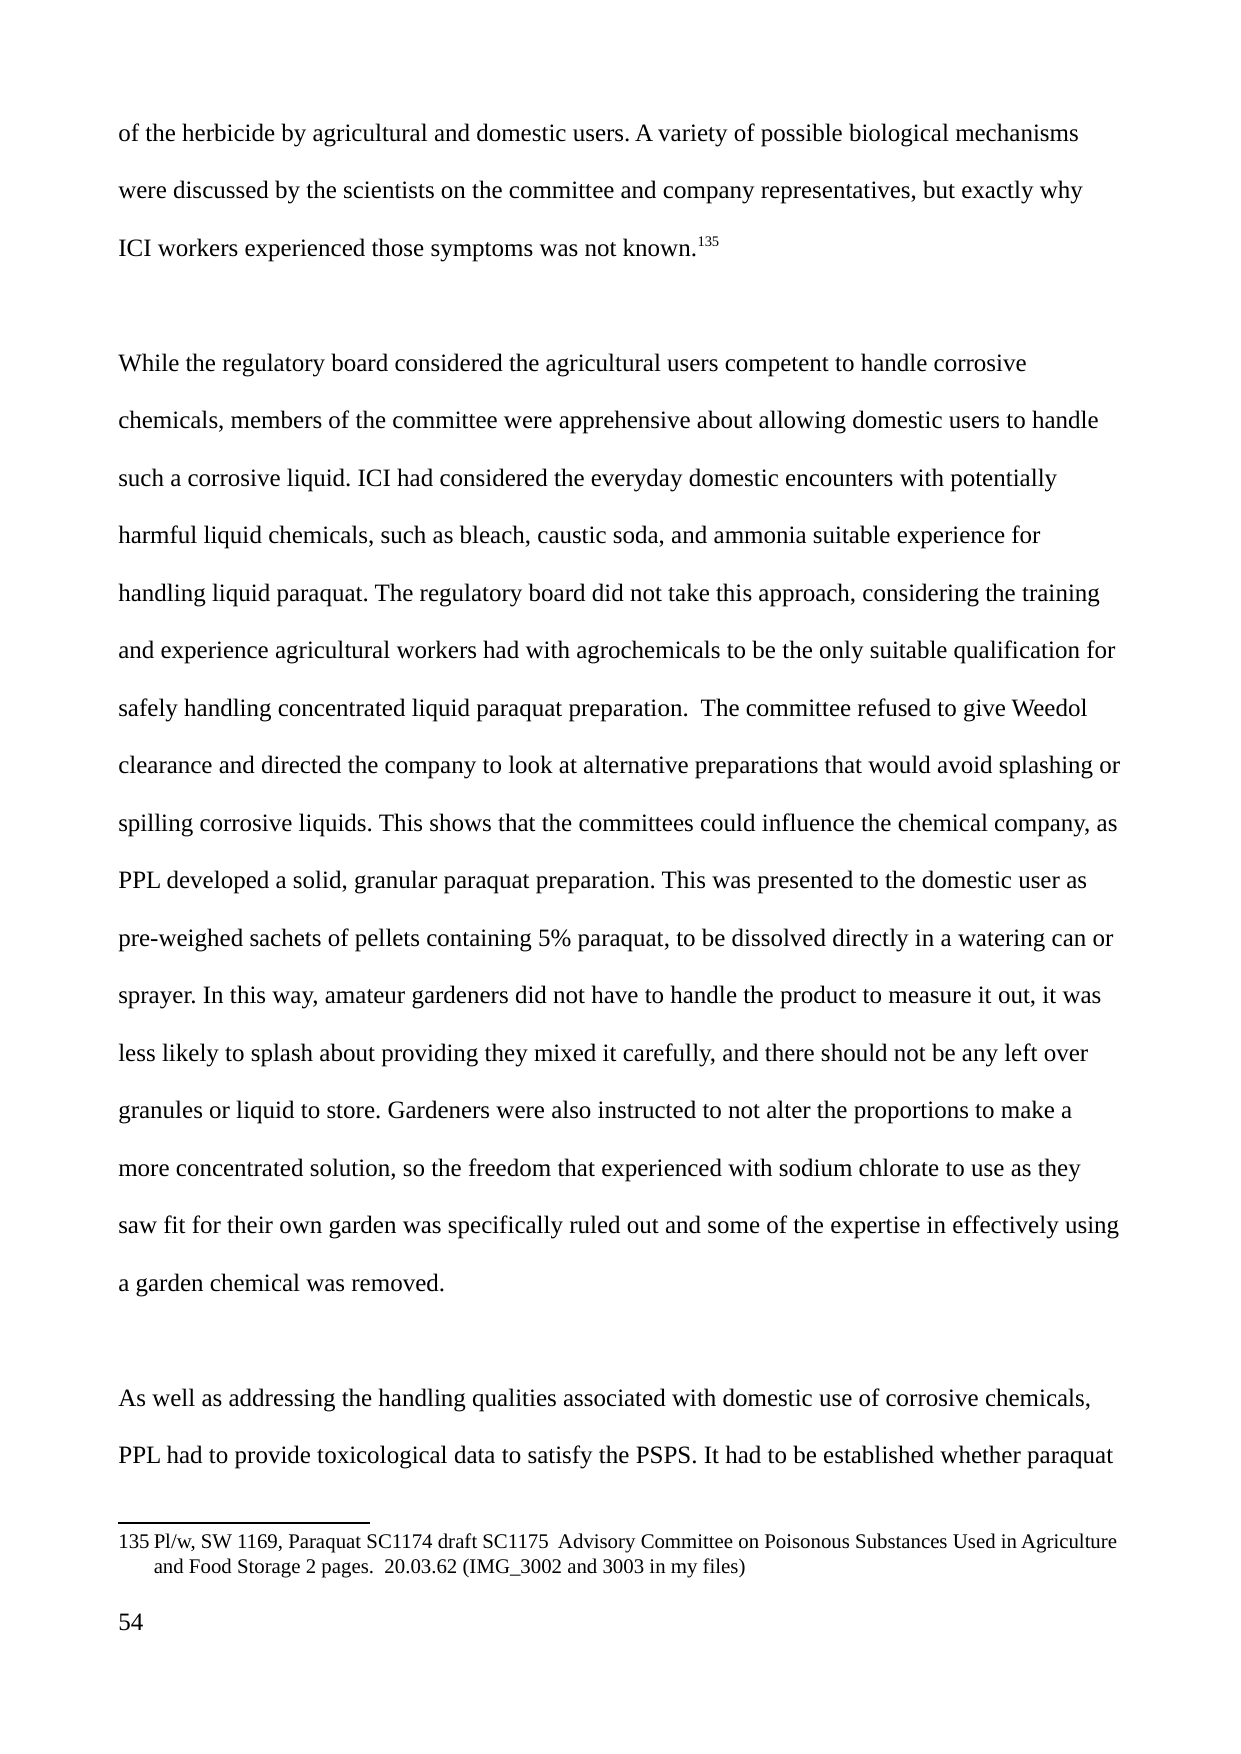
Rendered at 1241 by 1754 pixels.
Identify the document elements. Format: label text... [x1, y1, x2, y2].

text While the regulatory board considered the agricultural users competent to handle corrosive chemicals, members of the committee were apprehensive about allowing domestic users to handle such a corrosive liquid. ICI had considered the everyday domestic encounters with potentially harmful liquid chemicals, such as bleach, caustic soda, and ammonia suitable experience for handling liquid paraquat. The regulatory board did not take this approach, considering the training and experience agricultural workers had with agrochemicals to be the only suitable qualification for safely handling concentrated liquid paraquat preparation. The committee refused to give Weedol clearance and directed the company to look at alternative preparations that would avoid splashing or spilling corrosive liquids. This shows that the committees could influence the chemical company, as PPL developed a solid, granular paraquat preparation. This was presented to the domestic user as pre-weighed sachets of pellets containing 5% paraquat, to be dissolved directly in a watering can or sprayer. In this way, amateur gardeners did not have to handle the product to measure it out, it was less likely to splash about providing they mixed it carefully, and there should not be any left over granules or liquid to store. Gardeners were also instructed to not alter the proportions to make a more concentrated solution, so the freedom that experienced with sodium chlorate to use as they saw fit for their own garden was specifically ruled out and some of the expertise in effectively using a garden chemical was removed. [118, 348, 1122, 1297]
text Pl/w, SW 1169, Paraquat SC1174 draft SC1175 Advisory Committee on Poisonous Substances Used in Agriculture and Food Storage 2 pages. 20.03.62 (IMG_3002 and 3003 in my files) [118, 1529, 1122, 1578]
text of the herbicide by agricultural and domestic users. A variety of possible biological mechanisms were discussed by the scientists on the committee and company representatives, but exactly why ICI workers experienced those symptoms was not known. [118, 118, 1122, 262]
text As well as addressing the handling qualities associated with domestic use of corrosive chemicals, PPL had to provide toxicological data to satisfy the PSPS. It had to be established whether paraquat [118, 1383, 1122, 1469]
